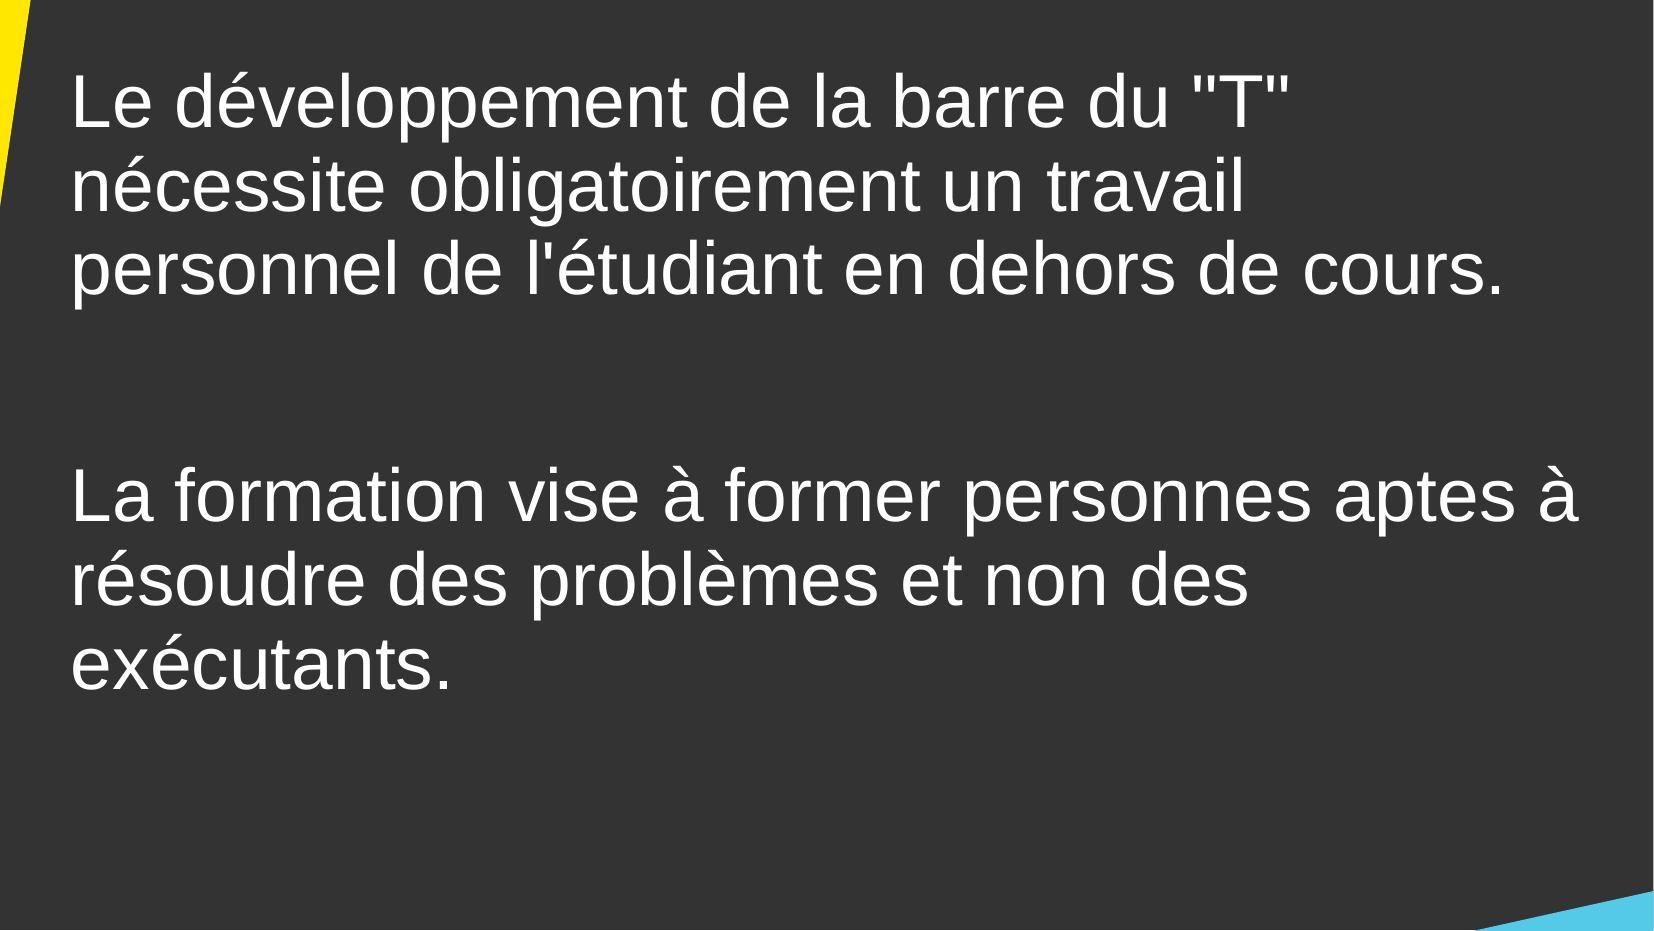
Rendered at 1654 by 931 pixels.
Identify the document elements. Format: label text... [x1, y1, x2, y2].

text_box [1472, 890, 1654, 931]
text_box [0, 0, 31, 207]
list Le développement de la barre du "T" nécessite obligatoirement un travail personnel de l'étudiant en dehors de cours. La formation vise à former personnes aptes à résoudre des problèmes et non des exécutants. [70, 59, 1595, 827]
